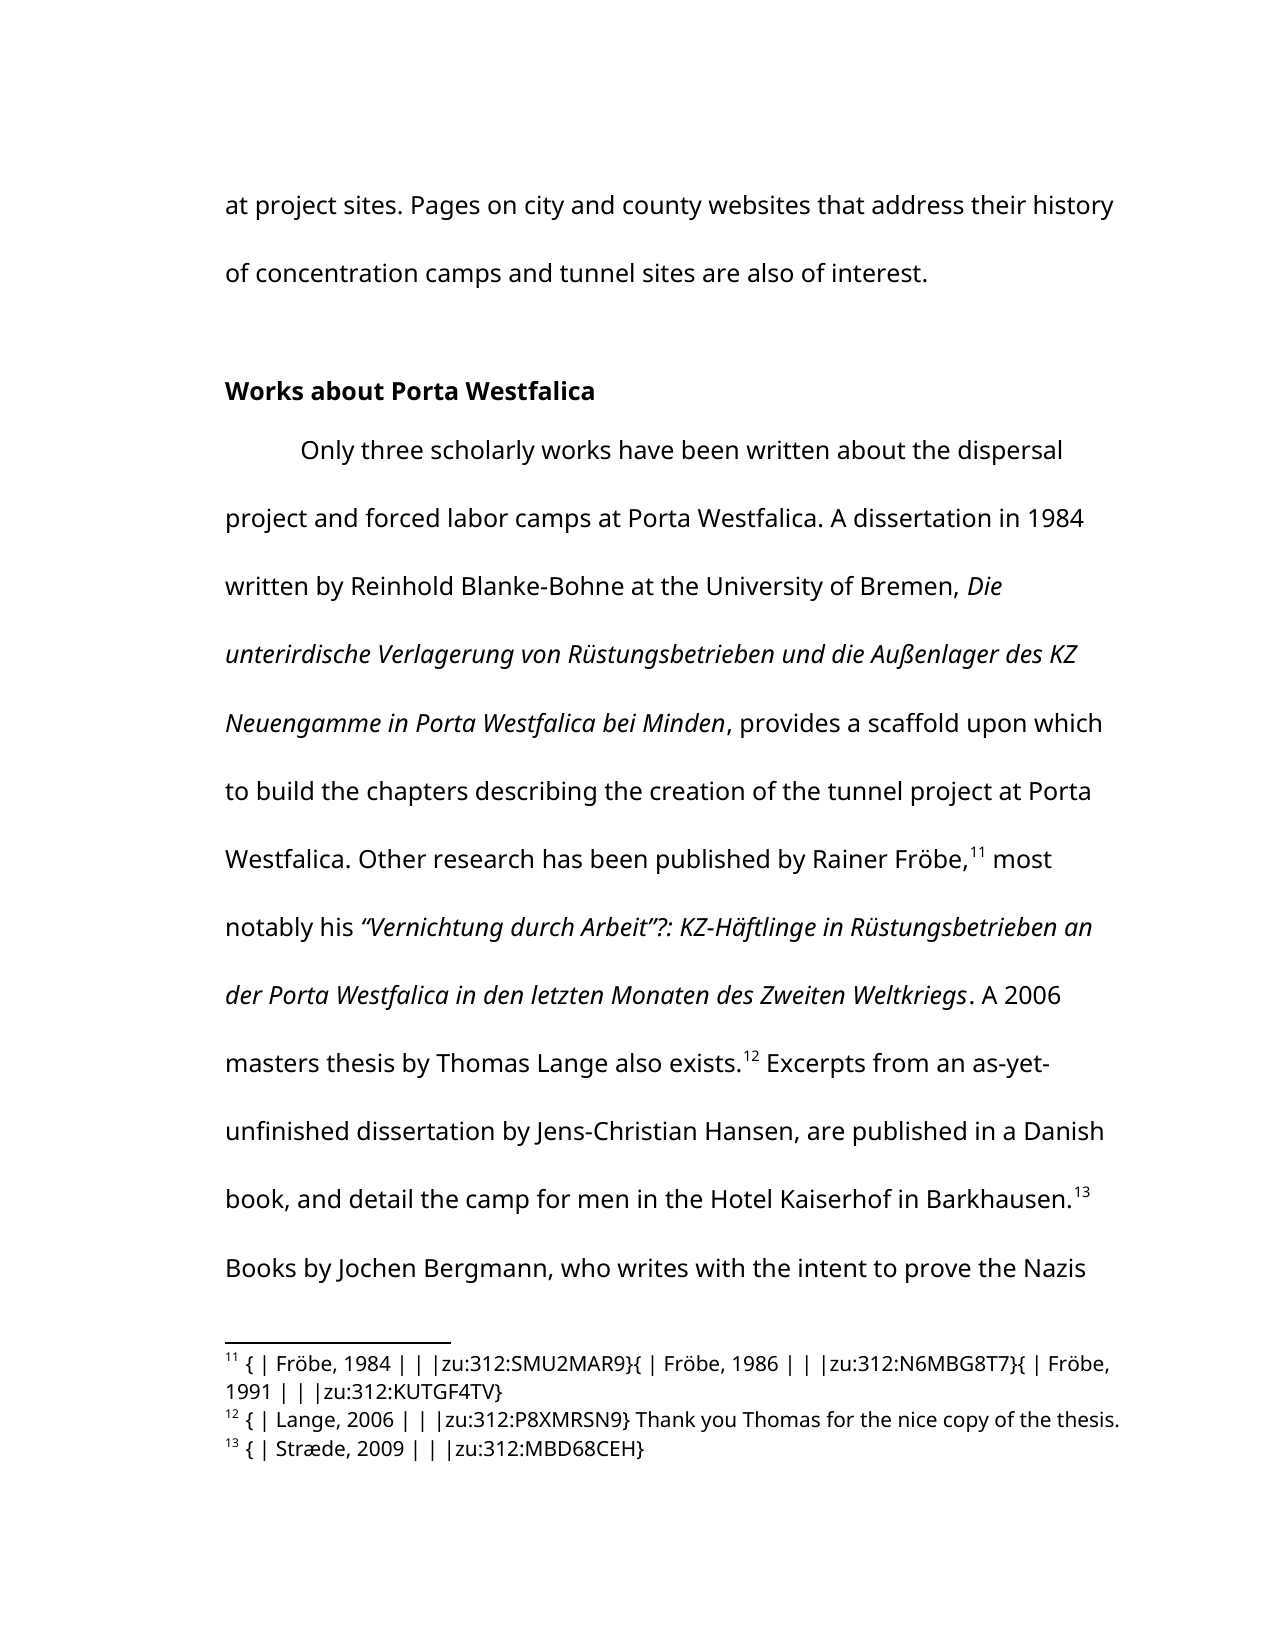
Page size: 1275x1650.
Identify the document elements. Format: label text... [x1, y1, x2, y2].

text Works about Porta Westfalica [225, 374, 1125, 408]
text { | Stræde, 2009 | | |zu:312:MBD68CEH} [225, 1434, 1125, 1462]
text Only three scholarly works have been written about the dispersal project and forced labor camps at Porta Westfalica. A dissertation in 1984 written by Reinhold Blanke-Bohne at the University of Bremen, Die unterirdische Verlagerung von Rüstungsbetrieben und die Außenlager des KZ Neuengamme in Porta Westfalica bei Minden, provides a scaffold upon which to build the chapters describing the creation of the tunnel project at Porta Westfalica. Other research has been published by Rainer Fröbe, most notably his “Vernichtung durch Arbeit”?: KZ-Häftlinge in Rüstungsbetrieben an der Porta Westfalica in den letzten Monaten des Zweiten Weltkriegs. A 2006 masters thesis by Thomas Lange also exists. Excerpts from an as-yet-unfinished dissertation by Jens-Christian Hansen, are published in a Danish book, and detail the camp for men in the Hotel Kaiserhof in Barkhausen. Books by Jochen Bergmann, who writes with the intent to prove the Nazis [225, 433, 1125, 1284]
text { | Lange, 2006 | | |zu:312:P8XMRSN9} Thank you Thomas for the nice copy of the thesis. [225, 1406, 1125, 1434]
text { | Fröbe, 1984 | | |zu:312:SMU2MAR9}{ | Fröbe, 1986 | | |zu:312:N6MBG8T7}{ | Fröbe, 1991 | | |zu:312:KUTGF4TV} [225, 1349, 1125, 1406]
text at project sites. Pages on city and county websites that address their history of concentration camps and tunnel sites are also of interest. [225, 187, 1125, 290]
